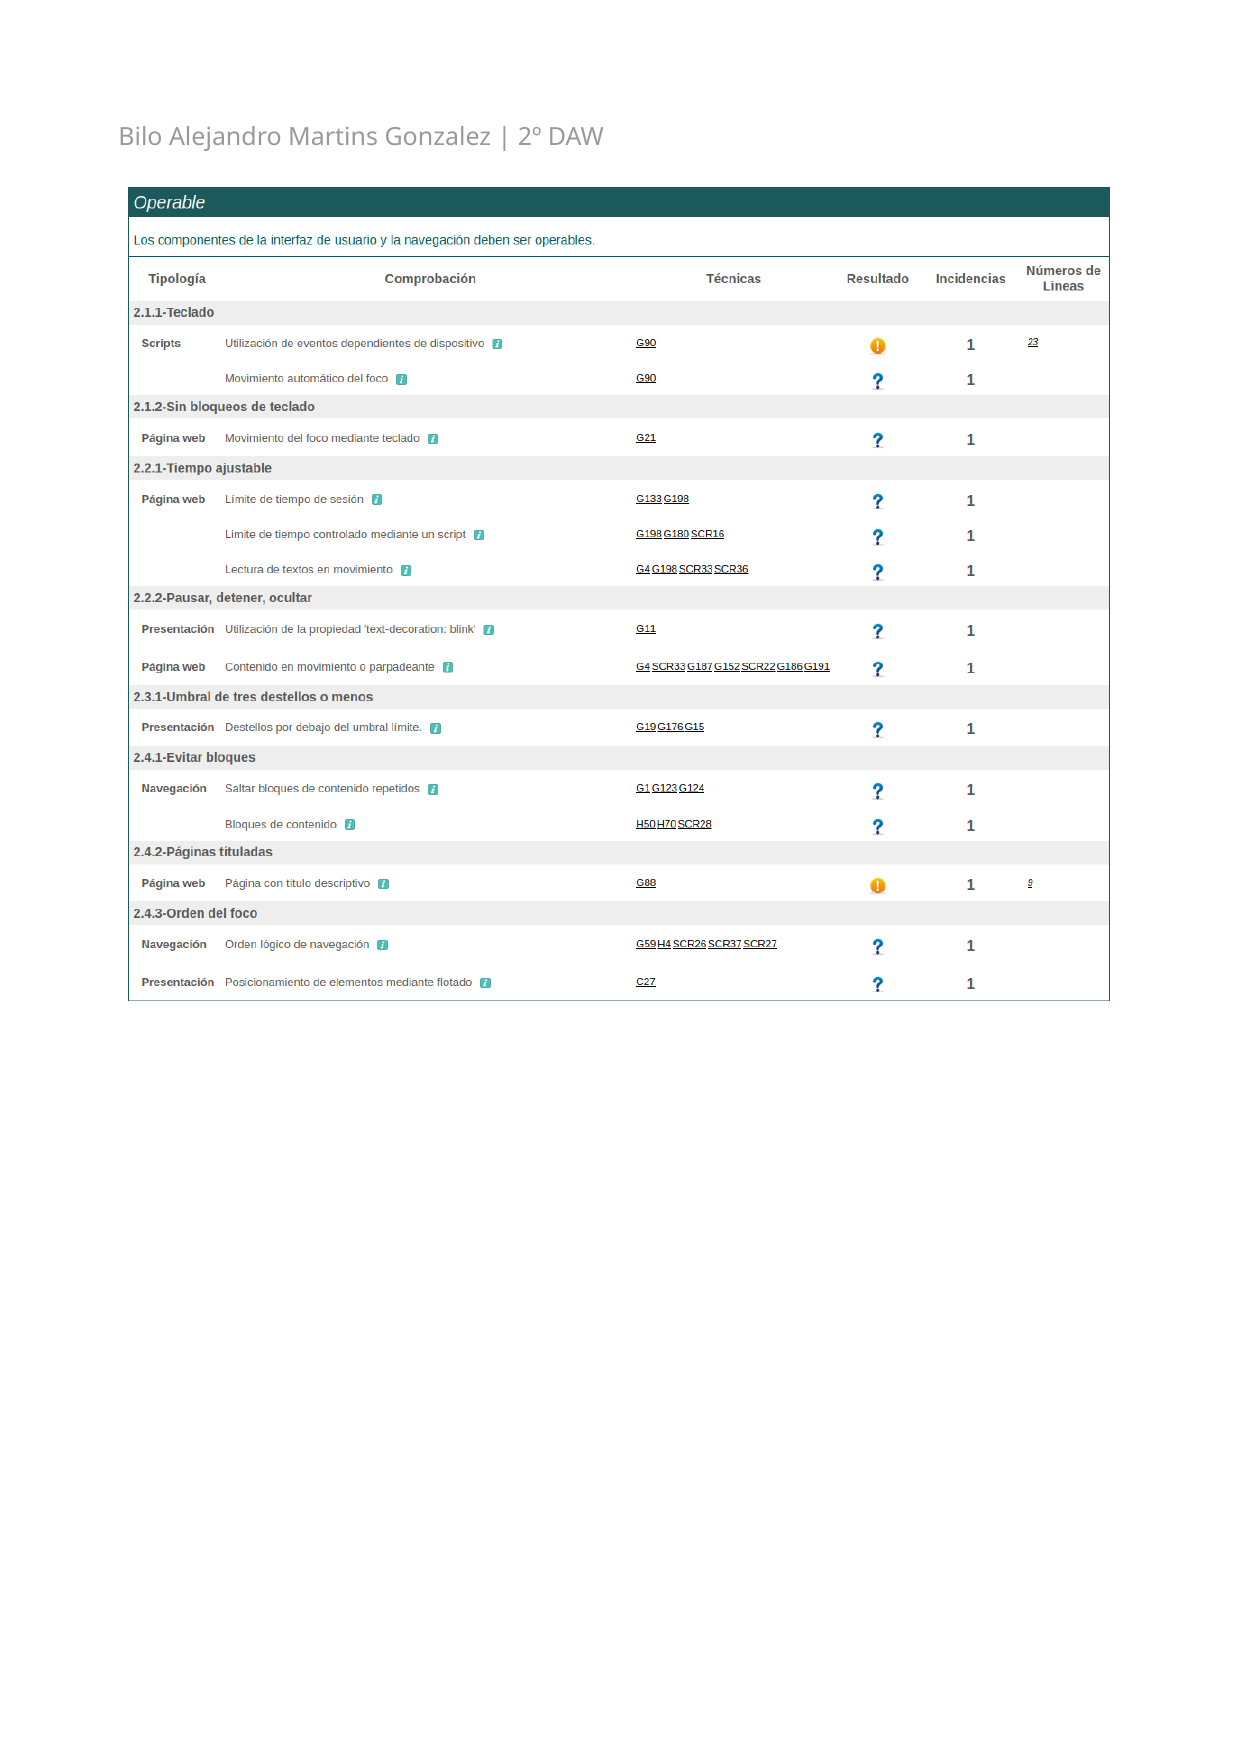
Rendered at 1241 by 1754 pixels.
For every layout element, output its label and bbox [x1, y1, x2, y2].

picture [118, 181, 1123, 1010]
